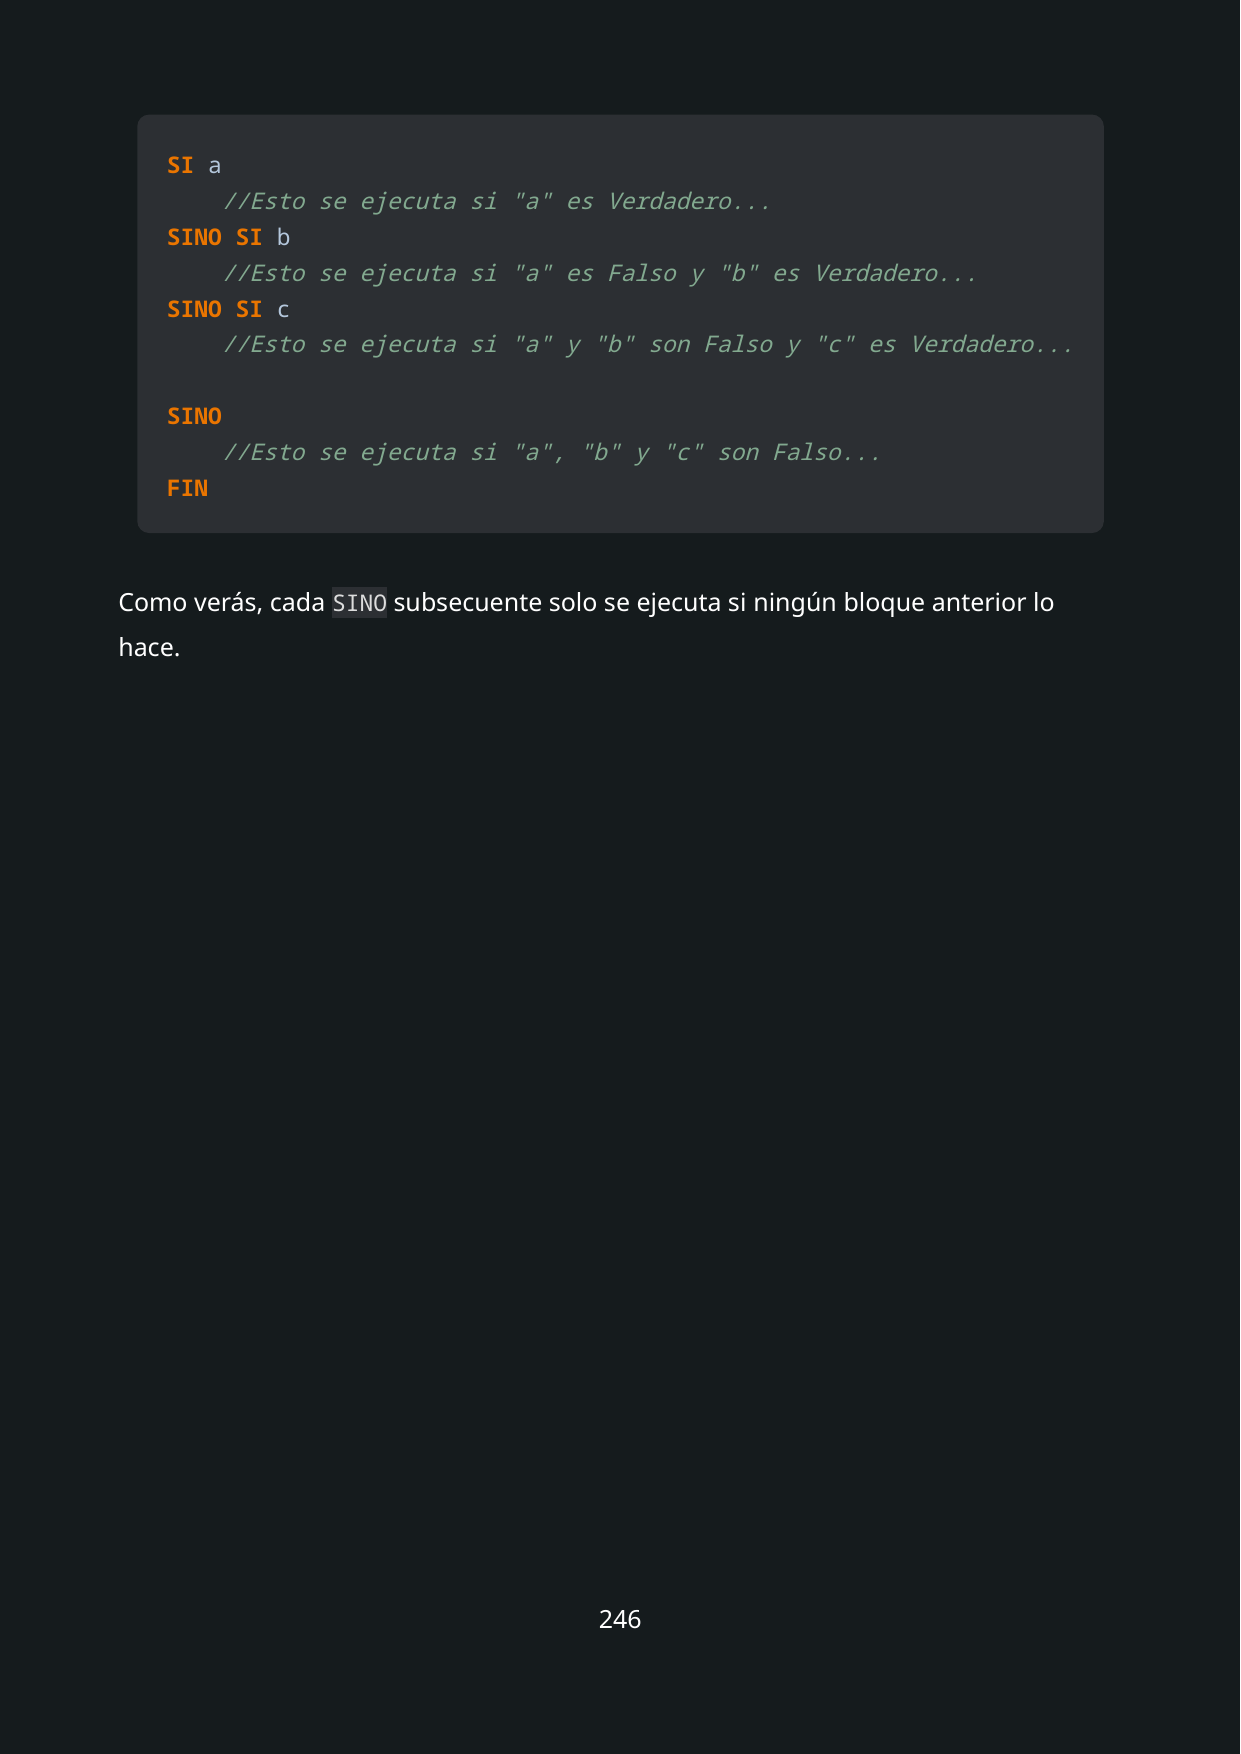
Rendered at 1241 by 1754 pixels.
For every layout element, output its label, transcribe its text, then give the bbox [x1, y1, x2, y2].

text Como verás, cada SINO subsecuente solo se ejecuta si ningún bloque anterior lo hace. [118, 585, 1122, 663]
